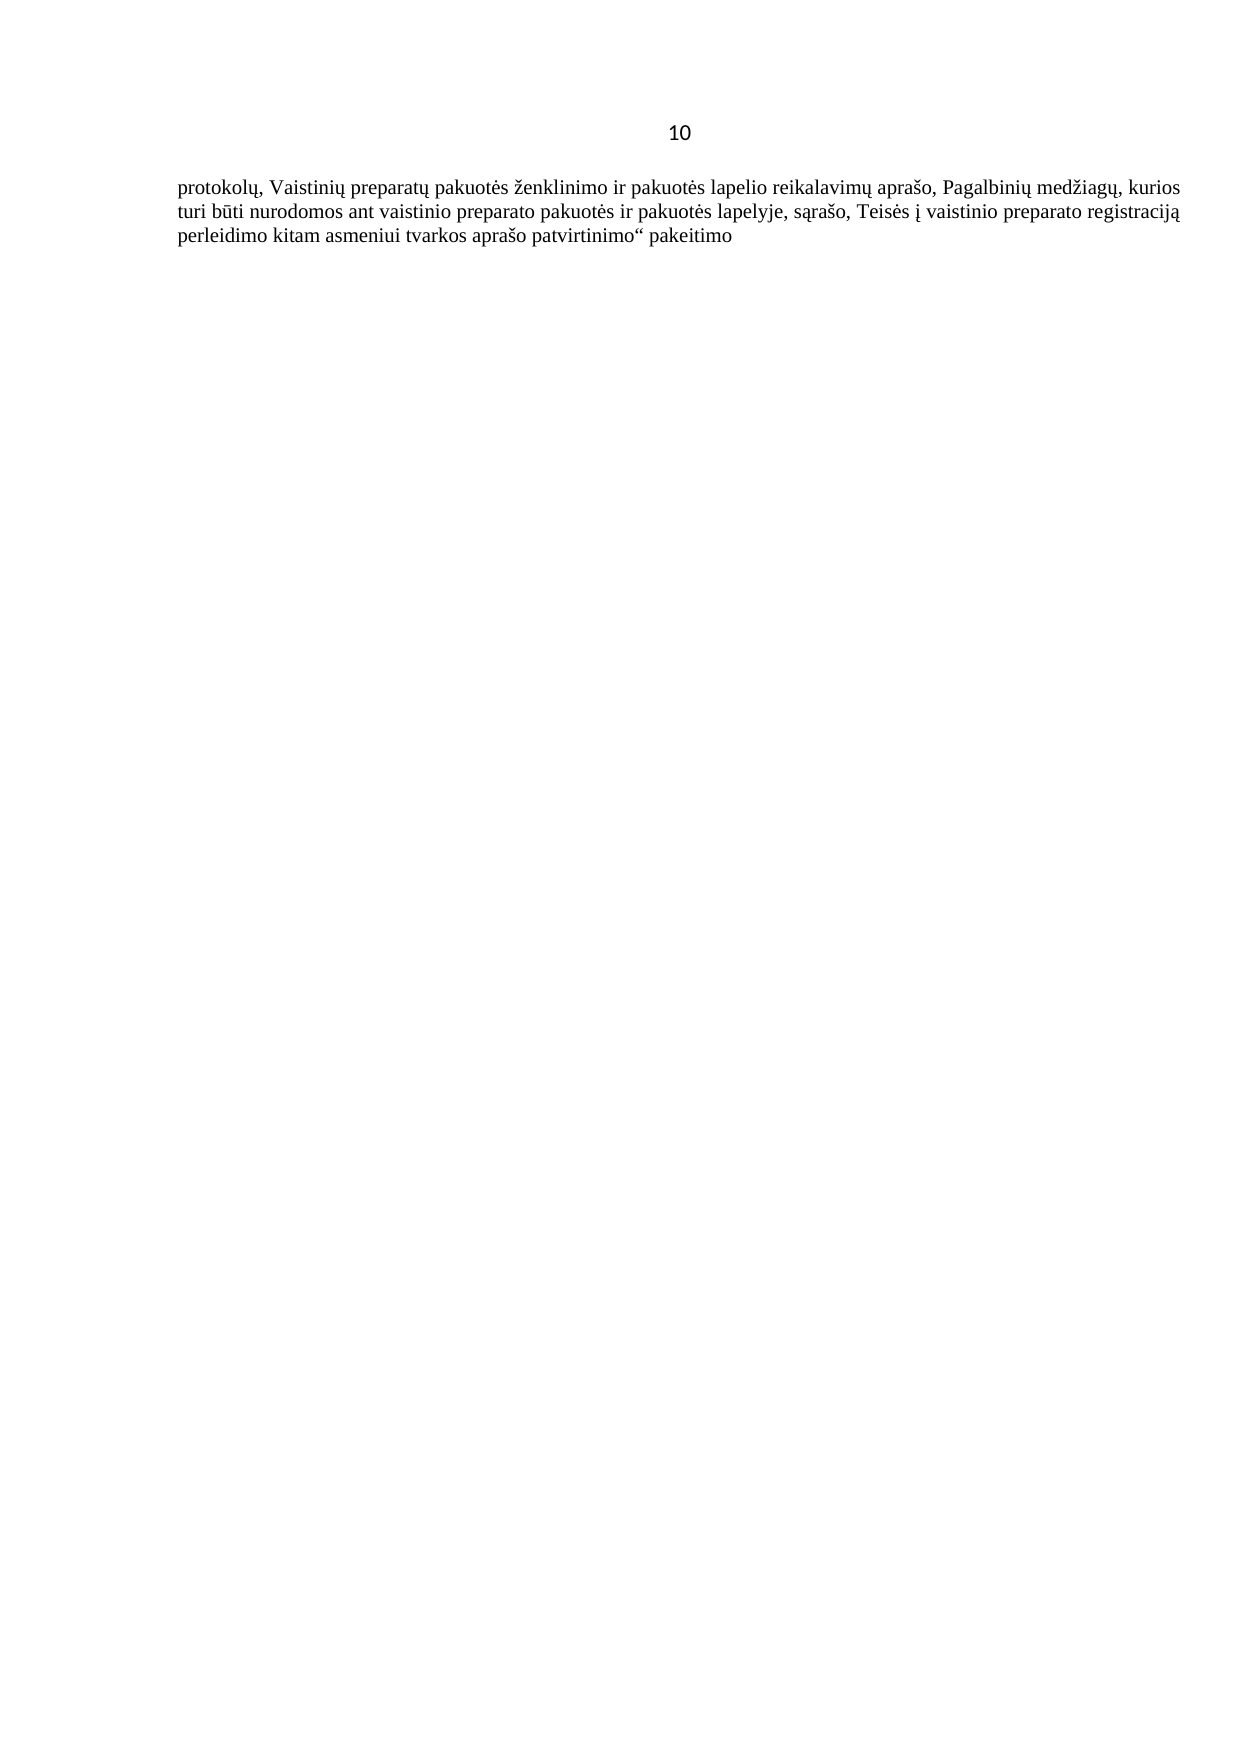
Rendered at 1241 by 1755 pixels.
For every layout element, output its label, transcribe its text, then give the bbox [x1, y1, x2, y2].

text protokolų, Vaistinių preparatų pakuotės ženklinimo ir pakuotės lapelio reikalavimų aprašo, Pagalbinių medžiagų, kurios turi būti nurodomos ant vaistinio preparato pakuotės ir pakuotės lapelyje, sąrašo, Teisės į vaistinio preparato registraciją perleidimo kitam asmeniui tvarkos aprašo patvirtinimo“ pakeitimo [177, 175, 1181, 247]
